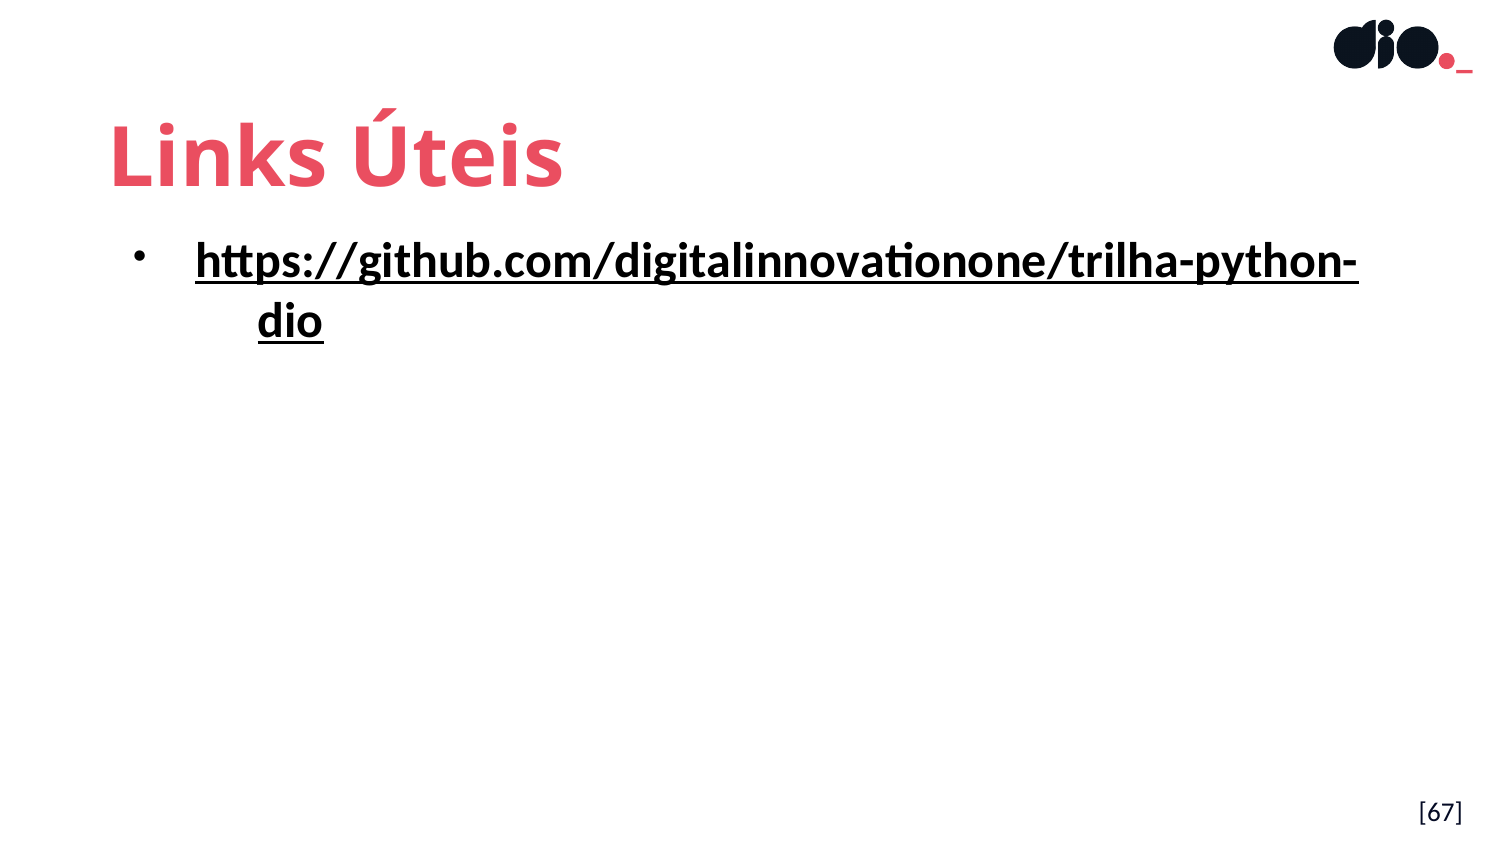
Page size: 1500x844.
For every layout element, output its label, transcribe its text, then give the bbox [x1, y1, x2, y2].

text_box Links Úteis [92, 73, 1408, 213]
text_box [] [1403, 779, 1494, 844]
text_box https://github.com/digitalinnovationone/trilha-python-dio [92, 213, 1408, 780]
